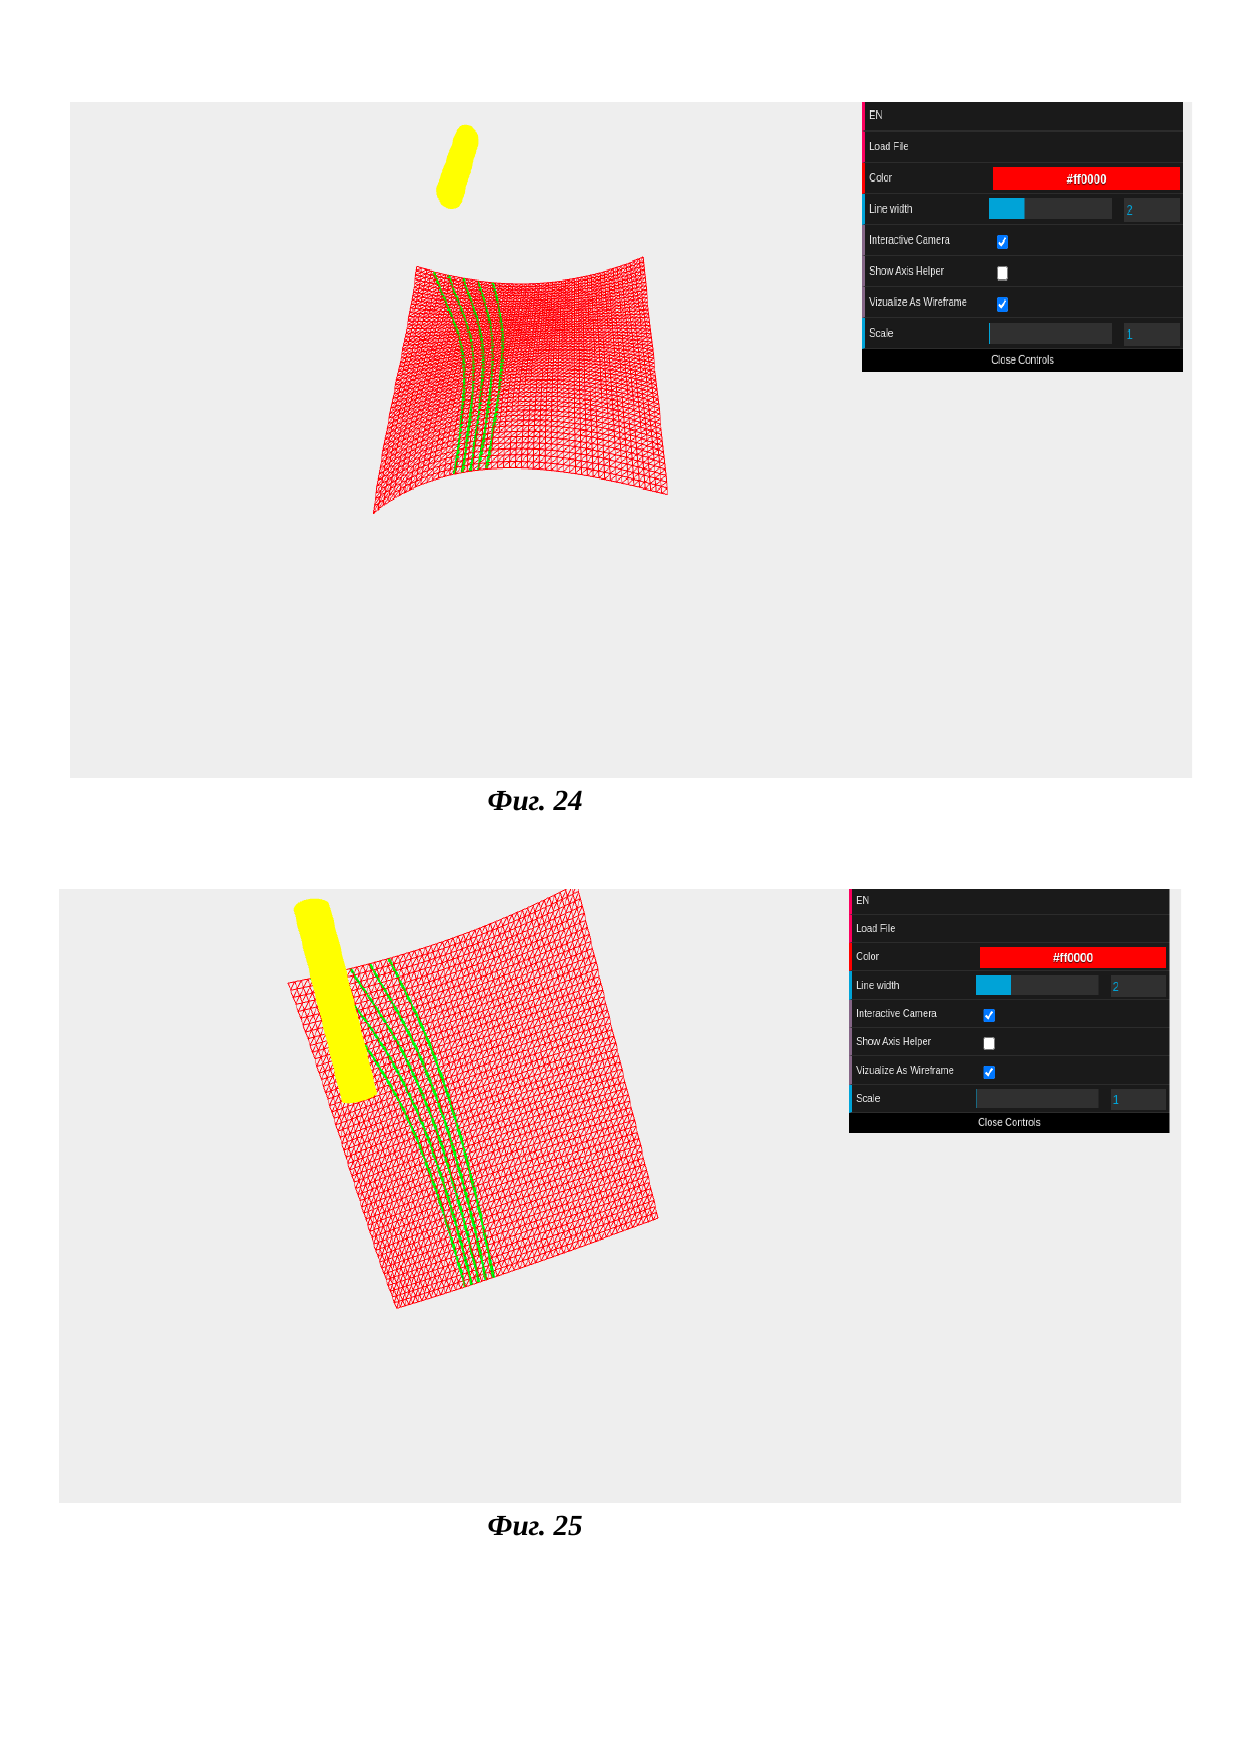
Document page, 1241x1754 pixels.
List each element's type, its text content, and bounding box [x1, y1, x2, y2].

picture [59, 889, 1182, 1503]
text Фиг. 25 [118, 1503, 1122, 1541]
text Фиг. 24 [118, 778, 1122, 816]
picture [70, 102, 1193, 778]
